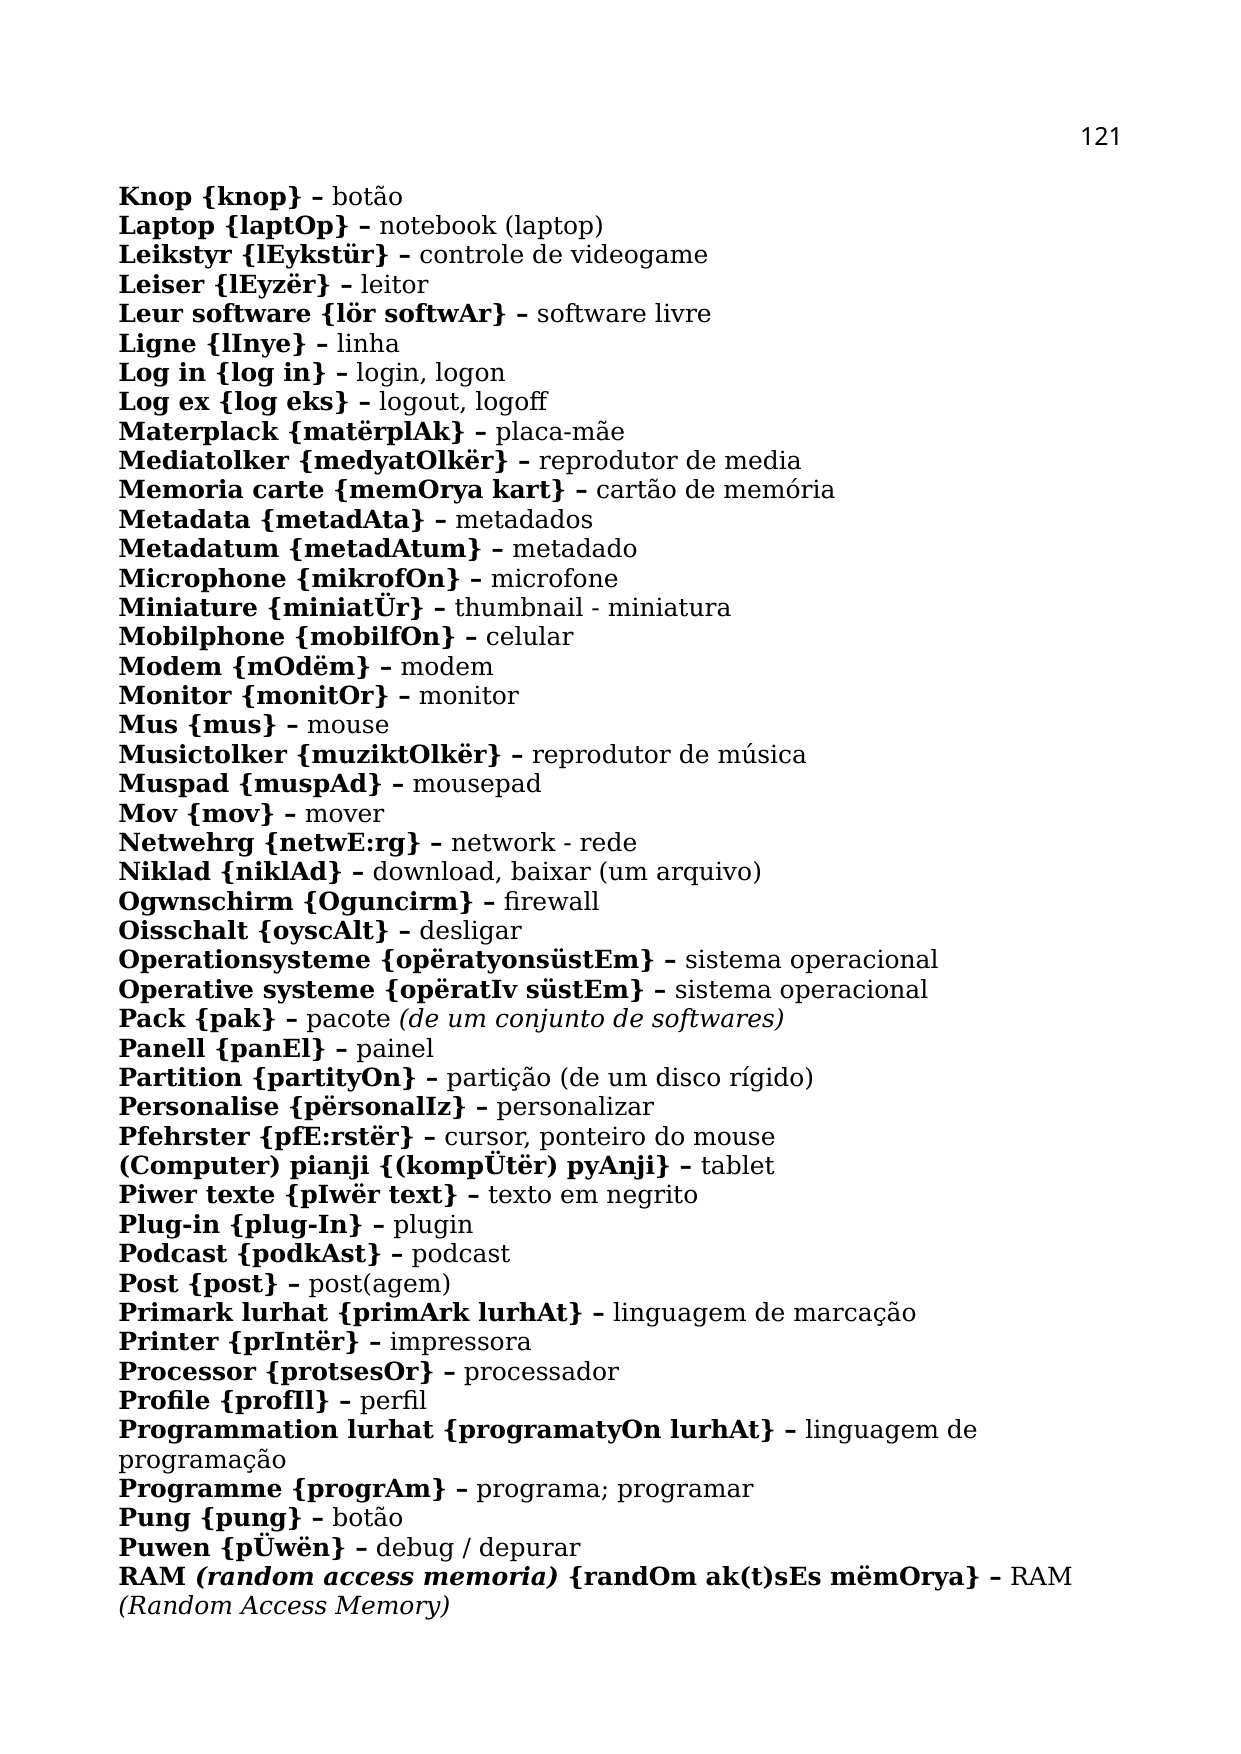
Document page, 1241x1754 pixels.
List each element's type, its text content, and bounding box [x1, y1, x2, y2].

text Programme {progrAm} – programa; programar [118, 1474, 1123, 1503]
text Plug-in {plug-In} – plugin [118, 1210, 1123, 1239]
text Leur software {lör softwAr} – software livre [118, 299, 1123, 328]
text Microphone {mikrofOn} – microfone [118, 563, 1123, 593]
text RAM (random access memoria) {randOm ak(t)sEs mëmOrya} – RAM (Random Access Memory) [118, 1562, 1123, 1621]
text Personalise {përsonalIz} – personalizar [118, 1092, 1123, 1122]
text Ligne {lInye} – linha [118, 328, 1123, 358]
text Primark lurhat {primArk lurhAt} – linguagem de marcação [118, 1298, 1123, 1327]
text Piwer texte {pIwër text} – texto em negrito [118, 1180, 1123, 1210]
text Printer {prIntër} – impressora [118, 1327, 1123, 1357]
text Miniature {miniatÜr} – thumbnail - miniatura [118, 593, 1123, 622]
text Pung {pung} – botão [118, 1503, 1123, 1533]
text Oisschalt {oyscAlt} – desligar [118, 916, 1123, 945]
text Modem {mOdëm} – modem [118, 652, 1123, 681]
text Pack {pak} – pacote (de um conjunto de softwares) [118, 1004, 1123, 1033]
text Pfehrster {pfE:rstër} – cursor, ponteiro do mouse [118, 1122, 1123, 1151]
text Netwehrg {netwE:rg} – network - rede [118, 828, 1123, 857]
text Muspad {muspAd} – mousepad [118, 769, 1123, 798]
text Metadatum {metadAtum} – metadado [118, 534, 1123, 563]
text Leiser {lEyzër} – leitor [118, 270, 1123, 299]
text Knop {knop} – botão [118, 182, 1123, 211]
text Niklad {niklAd} – download, baixar (um arquivo) [118, 857, 1123, 887]
text Mus {mus} – mouse [118, 710, 1123, 740]
text Mediatolker {medyatOlkër} – reprodutor de media [118, 446, 1123, 475]
text Operationsysteme {opëratyonsüstEm} – sistema operacional [118, 945, 1123, 975]
text Programmation lurhat {programatyOn lurhAt} – linguagem de programação [118, 1415, 1123, 1474]
text Partition {partityOn} – partição (de um disco rígido) [118, 1063, 1123, 1092]
text Log in {log in} – login, logon [118, 358, 1123, 387]
text Profile {profIl} – perfil [118, 1386, 1123, 1415]
text Mov {mov} – mover [118, 798, 1123, 828]
text Laptop {laptOp} – notebook (laptop) [118, 211, 1123, 240]
text Log ex {log eks} – logout, logoff [118, 387, 1123, 417]
text Puwen {pÜwën} – debug / depurar [118, 1533, 1123, 1562]
text Podcast {podkAst} – podcast [118, 1239, 1123, 1268]
text Materplack {matërplAk} – placa-mãe [118, 417, 1123, 446]
text Operative systeme {opëratIv süstEm} – sistema operacional [118, 975, 1123, 1004]
text Processor {protsesOr} – processador [118, 1357, 1123, 1386]
text Monitor {monitOr} – monitor [118, 681, 1123, 710]
text Musictolker {muziktOlkër} – reprodutor de música [118, 740, 1123, 769]
text Post {post} – post(agem) [118, 1268, 1123, 1298]
text Memoria carte {memOrya kart} – cartão de memória [118, 475, 1123, 505]
text Ogwnschirm {Oguncirm} – firewall [118, 887, 1123, 916]
text Panell {panEl} – painel [118, 1033, 1123, 1063]
text Leikstyr {lEykstür} – controle de videogame [118, 240, 1123, 270]
text Metadata {metadAta} – metadados [118, 505, 1123, 534]
text (Computer) pianji {(kompÜtër) pyAnji} – tablet [118, 1151, 1123, 1180]
text Mobilphone {mobilfOn} – celular [118, 622, 1123, 652]
